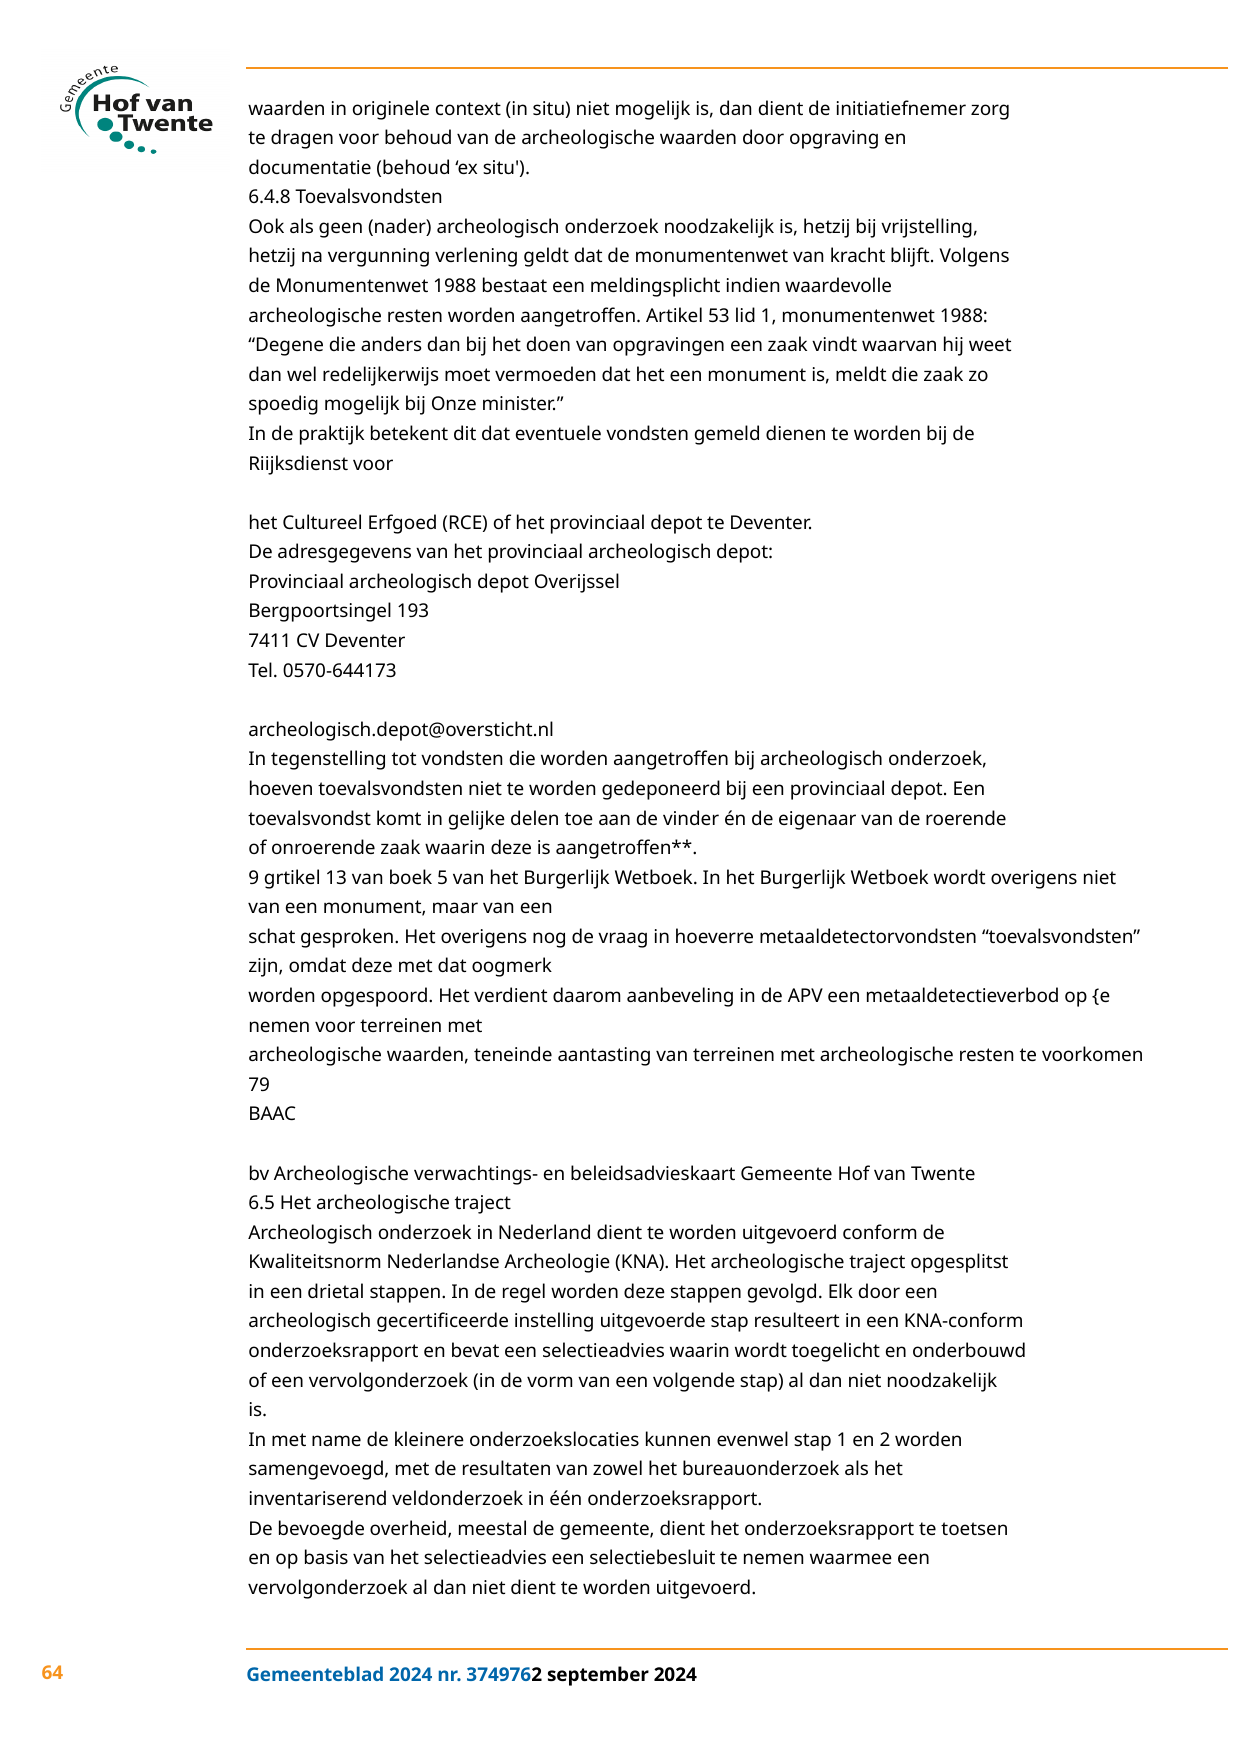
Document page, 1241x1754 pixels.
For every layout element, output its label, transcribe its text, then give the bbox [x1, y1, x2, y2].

text De adresgegevens van het provinciaal archeologisch depot: [248, 538, 1152, 564]
text Provinciaal archeologisch depot Overijssel [248, 568, 1152, 594]
picture [41, 47, 231, 172]
text waarden in originele context (in situ) niet mogelijk is, dan dient de initiatiefnemer zorg [248, 95, 1152, 121]
text archeologische resten worden aangetroffen. Artikel 53 lid 1, monumentenwet 1988: [248, 302, 1152, 328]
text In met name de kleinere onderzoekslocaties kunnen evenwel stap 1 en 2 worden [248, 1426, 1152, 1452]
text In tegenstelling tot vondsten die worden aangetroffen bij archeologisch onderzoek, [248, 746, 1152, 771]
text Ook als geen (nader) archeologisch onderzoek noodzakelijk is, hetzij bij vrijstelling, [248, 213, 1152, 239]
text archeologische waarden, teneinde aantasting van terreinen met archeologische resten te voorkomen [248, 1041, 1152, 1067]
text en op basis van het selectieadvies een selectiebesluit te nemen waarmee een [248, 1544, 1152, 1570]
text BAAC [248, 1101, 1152, 1126]
text in een drietal stappen. In de regel worden deze stappen gevolgd. Elk door een [248, 1278, 1152, 1304]
text In de praktijk betekent dit dat eventuele vondsten gemeld dienen te worden bij de [248, 420, 1152, 446]
text of een vervolgonderzoek (in de vorm van een volgende stap) al dan niet noodzakelijk [248, 1367, 1152, 1393]
text het Cultureel Erfgoed (RCE) of het provinciaal depot te Deventer. [248, 509, 1152, 535]
text onderzoeksrapport en bevat een selectieadvies waarin wordt toegelicht en onderbouwd [248, 1337, 1152, 1363]
text schat gesproken. Het overigens nog de vraag in hoeverre metaaldetectorvondsten “toevalsvondsten” zijn, omdat deze met dat oogmerk [248, 923, 1152, 978]
text 9 grtikel 13 van boek 5 van het Burgerlijk Wetboek. In het Burgerlijk Wetboek wordt overigens niet van een monument, maar van een [248, 864, 1152, 919]
text archeologisch.depot@oversticht.nl [248, 716, 1152, 742]
text 79 [248, 1071, 1152, 1097]
text 7411 CV Deventer [248, 627, 1152, 653]
text toevalsvondst komt in gelijke delen toe aan de vinder én de eigenaar van de roerende [248, 805, 1152, 831]
text worden opgespoord. Het verdient daarom aanbeveling in de APV een metaaldetectieverbod op {e nemen voor terreinen met [248, 982, 1152, 1038]
text spoedig mogelijk bij Onze minister.” [248, 391, 1152, 416]
text 6.5 Het archeologische traject [248, 1189, 1152, 1215]
text “Degene die anders dan bij het doen van opgravingen een zaak vindt waarvan hij weet [248, 331, 1152, 357]
text samengevoegd, met de resultaten van zowel het bureauonderzoek als het [248, 1456, 1152, 1481]
text of onroerende zaak waarin deze is aangetroffen**. [248, 834, 1152, 860]
text documentatie (behoud ‘ex situ'). [248, 154, 1152, 180]
text bv Archeologische verwachtings- en beleidsadvieskaart Gemeente Hof van Twente [248, 1160, 1152, 1186]
text de Monumentenwet 1988 bestaat een meldingsplicht indien waardevolle [248, 272, 1152, 298]
text hetzij na vergunning verlening geldt dat de monumentenwet van kracht blijft. Volgens [248, 243, 1152, 268]
text te dragen voor behoud van de archeologische waarden door opgraving en [248, 124, 1152, 150]
text 6.4.8 Toevalsvondsten [248, 183, 1152, 209]
text De bevoegde overheid, meestal de gemeente, dient het onderzoeksrapport te toetsen [248, 1515, 1152, 1541]
text archeologisch gecertificeerde instelling uitgevoerde stap resulteert in een KNA-conform [248, 1308, 1152, 1333]
text dan wel redelijkerwijs moet vermoeden dat het een monument is, meldt die zaak zo [248, 361, 1152, 387]
text vervolgonderzoek al dan niet dient te worden uitgevoerd. [248, 1574, 1152, 1600]
text Tel. 0570-644173 [248, 657, 1152, 683]
text is. [248, 1396, 1152, 1422]
text inventariserend veldonderzoek in één onderzoeksrapport. [248, 1485, 1152, 1511]
text Kwaliteitsnorm Nederlandse Archeologie (KNA). Het archeologische traject opgesplitst [248, 1248, 1152, 1274]
text Riĳksdienst voor [248, 450, 1152, 476]
text Bergpoortsingel 193 [248, 598, 1152, 623]
text hoeven toevalsvondsten niet te worden gedeponeerd bij een provinciaal depot. Een [248, 775, 1152, 801]
text Archeologisch onderzoek in Nederland dient te worden uitgevoerd conform de [248, 1219, 1152, 1245]
